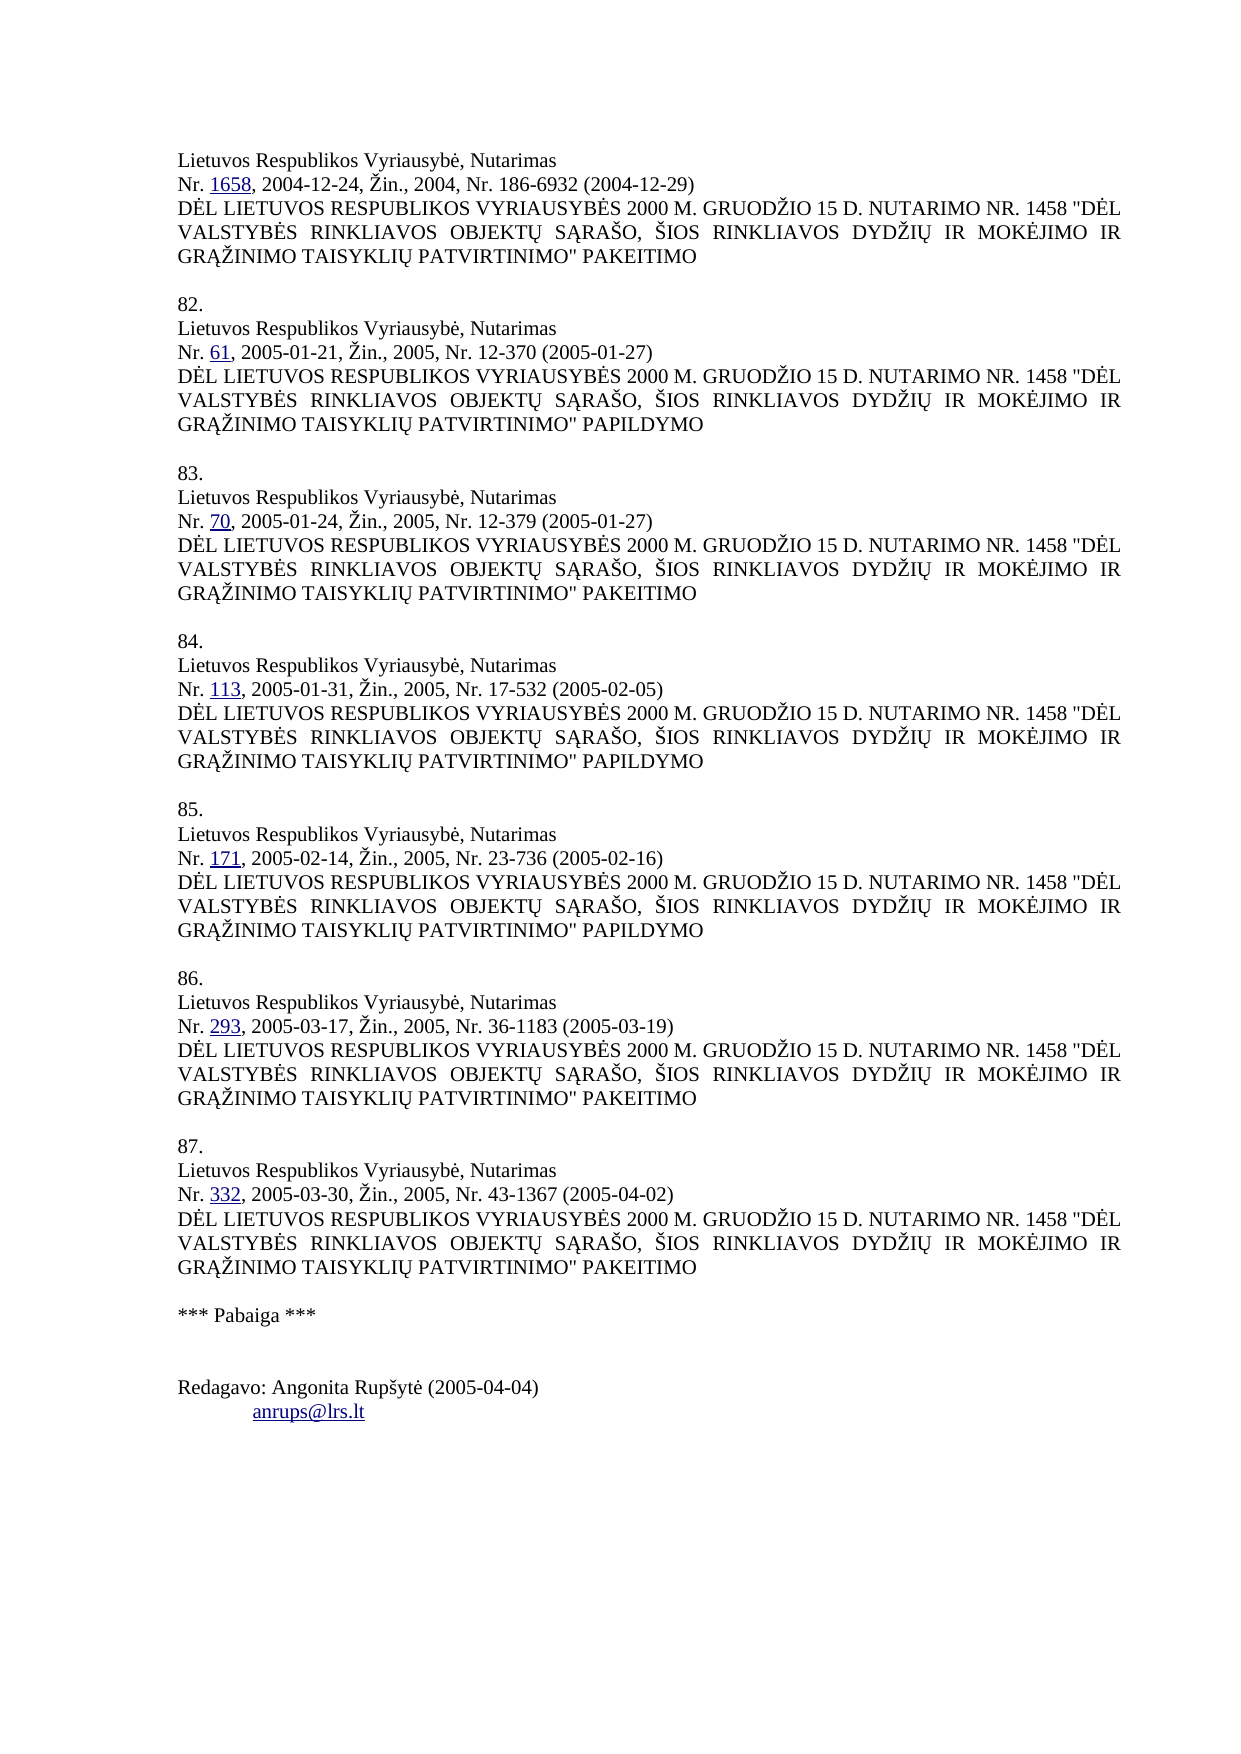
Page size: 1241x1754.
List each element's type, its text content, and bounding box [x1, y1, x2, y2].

text Lietuvos Respublikos Vyriausybė, Nutarimas [177, 316, 1122, 340]
text 86. [177, 966, 1122, 990]
text DĖL LIETUVOS RESPUBLIKOS VYRIAUSYBĖS 2000 M. GRUODŽIO 15 D. NUTARIMO NR. 1458 "DĖL VALSTYBĖS RINKLIAVOS OBJEKTŲ SĄRAŠO, ŠIOS RINKLIAVOS DYDŽIŲ IR MOKĖJIMO IR GRĄŽINIMO TAISYKLIŲ PATVIRTINIMO" PAKEITIMO [177, 196, 1122, 268]
text anrups@lrs.lt [177, 1399, 1122, 1423]
text Lietuvos Respublikos Vyriausybė, Nutarimas [177, 148, 1122, 172]
text Nr. 1658, 2004-12-24, Žin., 2004, Nr. 186-6932 (2004-12-29) [177, 172, 1122, 196]
text Lietuvos Respublikos Vyriausybė, Nutarimas [177, 821, 1122, 846]
text Lietuvos Respublikos Vyriausybė, Nutarimas [177, 653, 1122, 677]
text *** Pabaiga *** [177, 1303, 1122, 1327]
text Nr. 70, 2005-01-24, Žin., 2005, Nr. 12-379 (2005-01-27) [177, 509, 1122, 533]
text Lietuvos Respublikos Vyriausybė, Nutarimas [177, 484, 1122, 509]
text 84. [177, 629, 1122, 653]
text Nr. 61, 2005-01-21, Žin., 2005, Nr. 12-370 (2005-01-27) [177, 340, 1122, 364]
text Nr. 171, 2005-02-14, Žin., 2005, Nr. 23-736 (2005-02-16) [177, 846, 1122, 869]
text DĖL LIETUVOS RESPUBLIKOS VYRIAUSYBĖS 2000 M. GRUODŽIO 15 D. NUTARIMO NR. 1458 "DĖL VALSTYBĖS RINKLIAVOS OBJEKTŲ SĄRAŠO, ŠIOS RINKLIAVOS DYDŽIŲ IR MOKĖJIMO IR GRĄŽINIMO TAISYKLIŲ PATVIRTINIMO" PAKEITIMO [177, 1206, 1122, 1279]
text DĖL LIETUVOS RESPUBLIKOS VYRIAUSYBĖS 2000 M. GRUODŽIO 15 D. NUTARIMO NR. 1458 "DĖL VALSTYBĖS RINKLIAVOS OBJEKTŲ SĄRAŠO, ŠIOS RINKLIAVOS DYDŽIŲ IR MOKĖJIMO IR GRĄŽINIMO TAISYKLIŲ PATVIRTINIMO" PAKEITIMO [177, 533, 1122, 605]
text DĖL LIETUVOS RESPUBLIKOS VYRIAUSYBĖS 2000 M. GRUODŽIO 15 D. NUTARIMO NR. 1458 "DĖL VALSTYBĖS RINKLIAVOS OBJEKTŲ SĄRAŠO, ŠIOS RINKLIAVOS DYDŽIŲ IR MOKĖJIMO IR GRĄŽINIMO TAISYKLIŲ PATVIRTINIMO" PAPILDYMO [177, 701, 1122, 773]
text 83. [177, 461, 1122, 484]
text 87. [177, 1134, 1122, 1158]
text Nr. 113, 2005-01-31, Žin., 2005, Nr. 17-532 (2005-02-05) [177, 677, 1122, 701]
text 85. [177, 797, 1122, 821]
text Lietuvos Respublikos Vyriausybė, Nutarimas [177, 1158, 1122, 1182]
text Redagavo: Angonita Rupšytė (2005-04-04) [177, 1375, 1122, 1399]
text DĖL LIETUVOS RESPUBLIKOS VYRIAUSYBĖS 2000 M. GRUODŽIO 15 D. NUTARIMO NR. 1458 "DĖL VALSTYBĖS RINKLIAVOS OBJEKTŲ SĄRAŠO, ŠIOS RINKLIAVOS DYDŽIŲ IR MOKĖJIMO IR GRĄŽINIMO TAISYKLIŲ PATVIRTINIMO" PAPILDYMO [177, 364, 1122, 436]
text 82. [177, 292, 1122, 316]
text Lietuvos Respublikos Vyriausybė, Nutarimas [177, 990, 1122, 1014]
text DĖL LIETUVOS RESPUBLIKOS VYRIAUSYBĖS 2000 M. GRUODŽIO 15 D. NUTARIMO NR. 1458 "DĖL VALSTYBĖS RINKLIAVOS OBJEKTŲ SĄRAŠO, ŠIOS RINKLIAVOS DYDŽIŲ IR MOKĖJIMO IR GRĄŽINIMO TAISYKLIŲ PATVIRTINIMO" PAKEITIMO [177, 1038, 1122, 1110]
text Nr. 293, 2005-03-17, Žin., 2005, Nr. 36-1183 (2005-03-19) [177, 1014, 1122, 1038]
text DĖL LIETUVOS RESPUBLIKOS VYRIAUSYBĖS 2000 M. GRUODŽIO 15 D. NUTARIMO NR. 1458 "DĖL VALSTYBĖS RINKLIAVOS OBJEKTŲ SĄRAŠO, ŠIOS RINKLIAVOS DYDŽIŲ IR MOKĖJIMO IR GRĄŽINIMO TAISYKLIŲ PATVIRTINIMO" PAPILDYMO [177, 869, 1122, 942]
text Nr. 332, 2005-03-30, Žin., 2005, Nr. 43-1367 (2005-04-02) [177, 1182, 1122, 1206]
